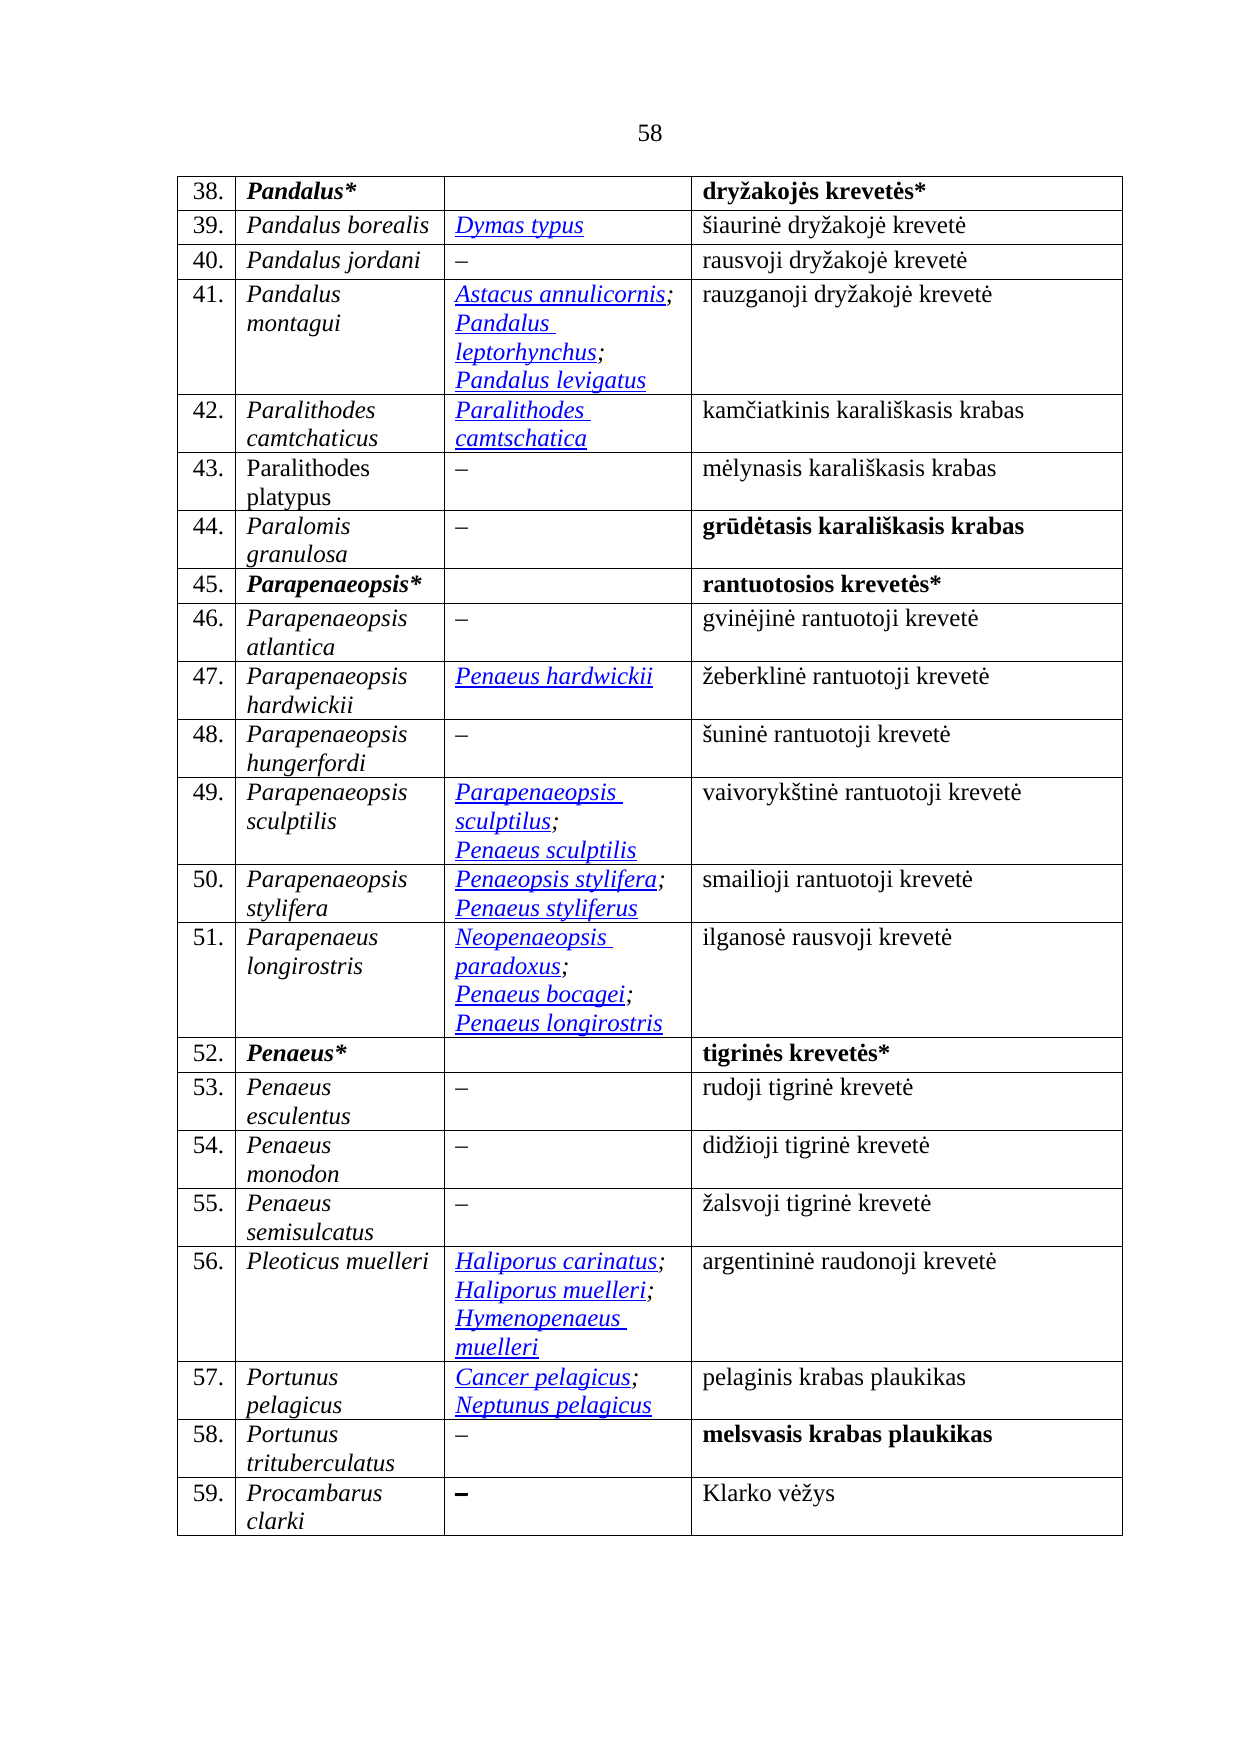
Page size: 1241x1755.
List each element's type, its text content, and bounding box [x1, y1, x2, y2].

table_cell šuninė rantuotoji krevetė [692, 720, 1122, 777]
table_cell mėlynasis karališkasis krabas [692, 453, 1122, 510]
table_cell 45. [178, 569, 235, 603]
table_cell tigrinės krevetės* [692, 1038, 1122, 1071]
table_cell Pleoticus muelleri [236, 1247, 444, 1361]
table_cell ilganosė rausvoji krevetė [692, 923, 1122, 1037]
table_cell Portunus pelagicus [236, 1362, 444, 1419]
table_cell Parapenaeopsis hardwickii [236, 662, 444, 719]
table_cell Penaeus semisulcatus [236, 1189, 444, 1246]
table_cell Paralomis granulosa [236, 511, 444, 568]
table_cell [445, 177, 691, 210]
table_cell 42. [178, 395, 235, 452]
table_cell Parapenaeopsis sculptilus; Penaeus sculptilis [445, 778, 691, 863]
table_cell [445, 1038, 691, 1071]
table_cell Penaeus monodon [236, 1131, 444, 1187]
table_cell 59. [178, 1478, 235, 1535]
table_cell 44. [178, 511, 235, 568]
table_cell gvinėjinė rantuotoji krevetė [692, 604, 1122, 661]
table_cell Parapenaeopsis hungerfordi [236, 720, 444, 777]
table_cell grūdėtasis karališkasis krabas [692, 511, 1122, 568]
table_cell vaivorykštinė rantuotoji krevetė [692, 778, 1122, 863]
table_cell 55. [178, 1189, 235, 1246]
table_cell 48. [178, 720, 235, 777]
table_cell 53. [178, 1073, 235, 1129]
table_cell Paralithodes camtchaticus [236, 395, 444, 452]
table_cell pelaginis krabas plaukikas [692, 1362, 1122, 1419]
table_cell 38. [178, 177, 235, 210]
table_cell 52. [178, 1038, 235, 1071]
table_cell 40. [178, 245, 235, 279]
table_cell 41. [178, 280, 235, 394]
table_cell dryžakojės krevetės* [692, 177, 1122, 210]
table_cell 57. [178, 1362, 235, 1419]
table_cell Pandalus montagui [236, 280, 444, 394]
table_cell – [445, 1420, 691, 1477]
table_cell Penaeopsis stylifera; Penaeus styliferus [445, 865, 691, 922]
table_cell 58. [178, 1420, 235, 1477]
table_cell Penaeus* [236, 1038, 444, 1071]
table_cell melsvasis krabas plaukikas [692, 1420, 1122, 1477]
table_cell Penaeus hardwickii [445, 662, 691, 719]
table_cell rudoji tigrinė krevetė [692, 1073, 1122, 1129]
table_cell 47. [178, 662, 235, 719]
table_cell Procambarus clarki [236, 1478, 444, 1535]
table_cell Klarko vėžys [692, 1478, 1122, 1535]
table_cell 56. [178, 1247, 235, 1361]
table_cell Parapenaeus longirostris [236, 923, 444, 1037]
table_cell Paralithodes camtschatica [445, 395, 691, 452]
table_cell rantuotosios krevetės* [692, 569, 1122, 603]
table_cell Parapenaeopsis stylifera [236, 865, 444, 922]
table_cell [445, 569, 691, 603]
table_cell argentininė raudonoji krevetė [692, 1247, 1122, 1361]
table_cell Parapenaeopsis sculptilis [236, 778, 444, 863]
table_cell – [445, 245, 691, 279]
table_cell Parapenaeopsis atlantica [236, 604, 444, 661]
table_cell 39. [178, 211, 235, 244]
table_cell – [445, 511, 691, 568]
table_cell Haliporus carinatus; Haliporus muelleri; Hymenopenaeus muelleri [445, 1247, 691, 1361]
table_cell 43. [178, 453, 235, 510]
table_cell šiaurinė dryžakojė krevetė [692, 211, 1122, 244]
table_cell Dymas typus [445, 211, 691, 244]
table_cell 46. [178, 604, 235, 661]
table_cell Pandalus jordani [236, 245, 444, 279]
table_cell žeberklinė rantuotoji krevetė [692, 662, 1122, 719]
table_cell Astacus annulicornis; Pandalus leptorhynchus; Pandalus levigatus [445, 280, 691, 394]
table_cell Pandalus* [236, 177, 444, 210]
table_cell 51. [178, 923, 235, 1037]
table_cell 49. [178, 778, 235, 863]
table_cell Neopenaeopsis paradoxus; Penaeus bocagei; Penaeus longirostris [445, 923, 691, 1037]
table_cell – [445, 1189, 691, 1246]
table_cell smailioji rantuotoji krevetė [692, 865, 1122, 922]
table_cell Parapenaeopsis* [236, 569, 444, 603]
table_cell žalsvoji tigrinė krevetė [692, 1189, 1122, 1246]
table_cell 54. [178, 1131, 235, 1187]
table_cell Penaeus esculentus [236, 1073, 444, 1129]
table_cell didžioji tigrinė krevetė [692, 1131, 1122, 1187]
table_cell rauzganoji dryžakojė krevetė [692, 280, 1122, 394]
table_cell – [445, 720, 691, 777]
table_cell Pandalus borealis [236, 211, 444, 244]
table_cell 50. [178, 865, 235, 922]
table_cell – [445, 1073, 691, 1129]
table_cell rausvoji dryžakojė krevetė [692, 245, 1122, 279]
table_cell kamčiatkinis karališkasis krabas [692, 395, 1122, 452]
table_cell – [445, 1478, 691, 1535]
table_cell Cancer pelagicus; Neptunus pelagicus [445, 1362, 691, 1419]
table_cell – [445, 604, 691, 661]
table_cell Paralithodes platypus [236, 453, 444, 510]
table_cell – [445, 453, 691, 510]
table_cell – [445, 1131, 691, 1187]
table_cell Portunus trituberculatus [236, 1420, 444, 1477]
